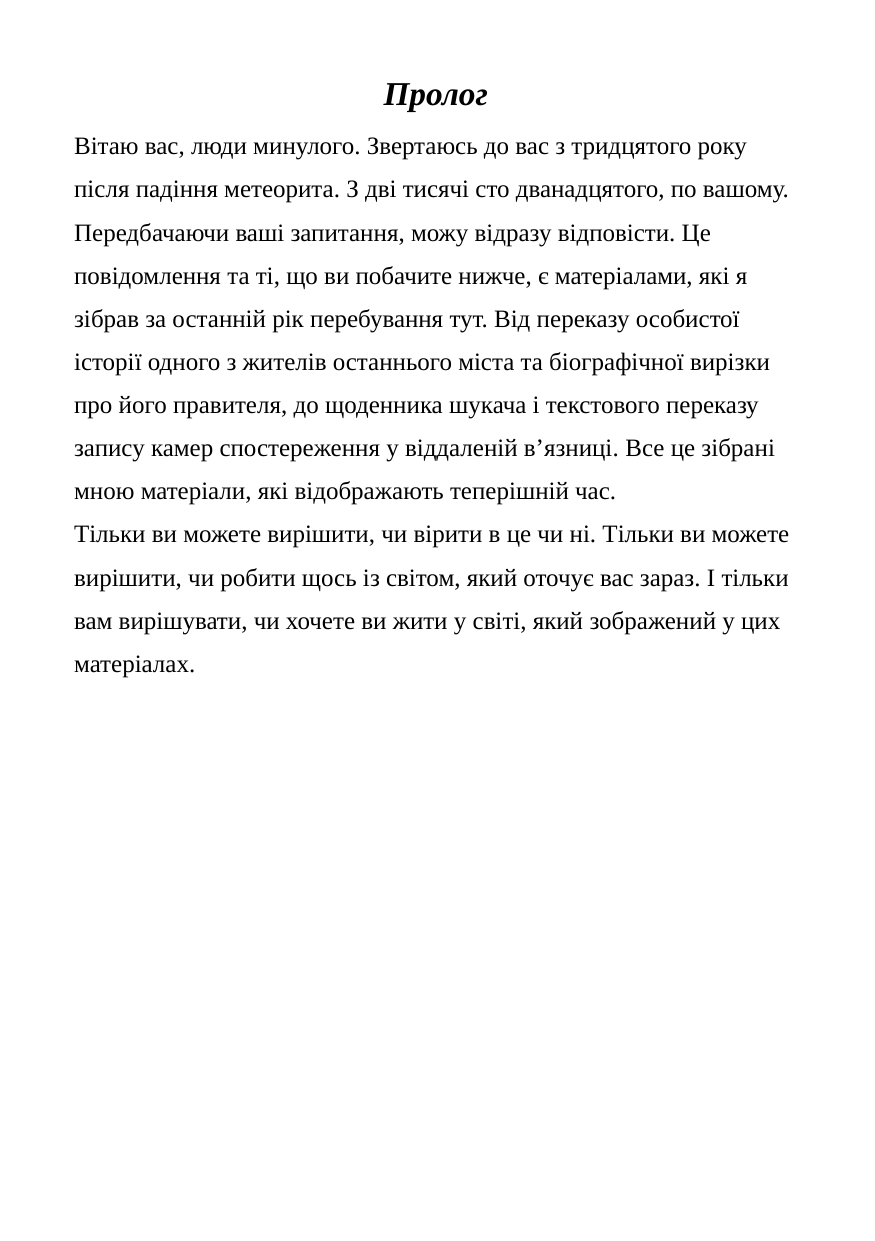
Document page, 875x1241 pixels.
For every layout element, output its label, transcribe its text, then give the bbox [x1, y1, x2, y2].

text Передбачаючи ваші запитання, можу відразу відповісти. Це повідомлення та ті, що ви побачите нижче, є матеріалами, які я зібрав за останній рік перебування тут. Від переказу особистої історії одного з жителів останнього міста та біографічної вирізки про його правителя, до щоденника шукача і текстового переказу запису камер спостереження у віддаленій в’язниці. Все це зібрані мною матеріали, які відображають теперішній час. [74, 218, 800, 505]
text Пролог [74, 74, 800, 112]
text Вітаю вас, люди минулого. Звертаюсь до вас з тридцятого року після падіння метеорита. З дві тисячі сто дванадцятого, по вашому. [74, 131, 800, 203]
text Тільки ви можете вирішити, чи вірити в це чи ні. Тільки ви можете вирішити, чи робити щось із світом, який оточує вас зараз. І тільки вам вирішувати, чи хочете ви жити у світі, який зображений у цих матеріалах. [74, 519, 800, 678]
